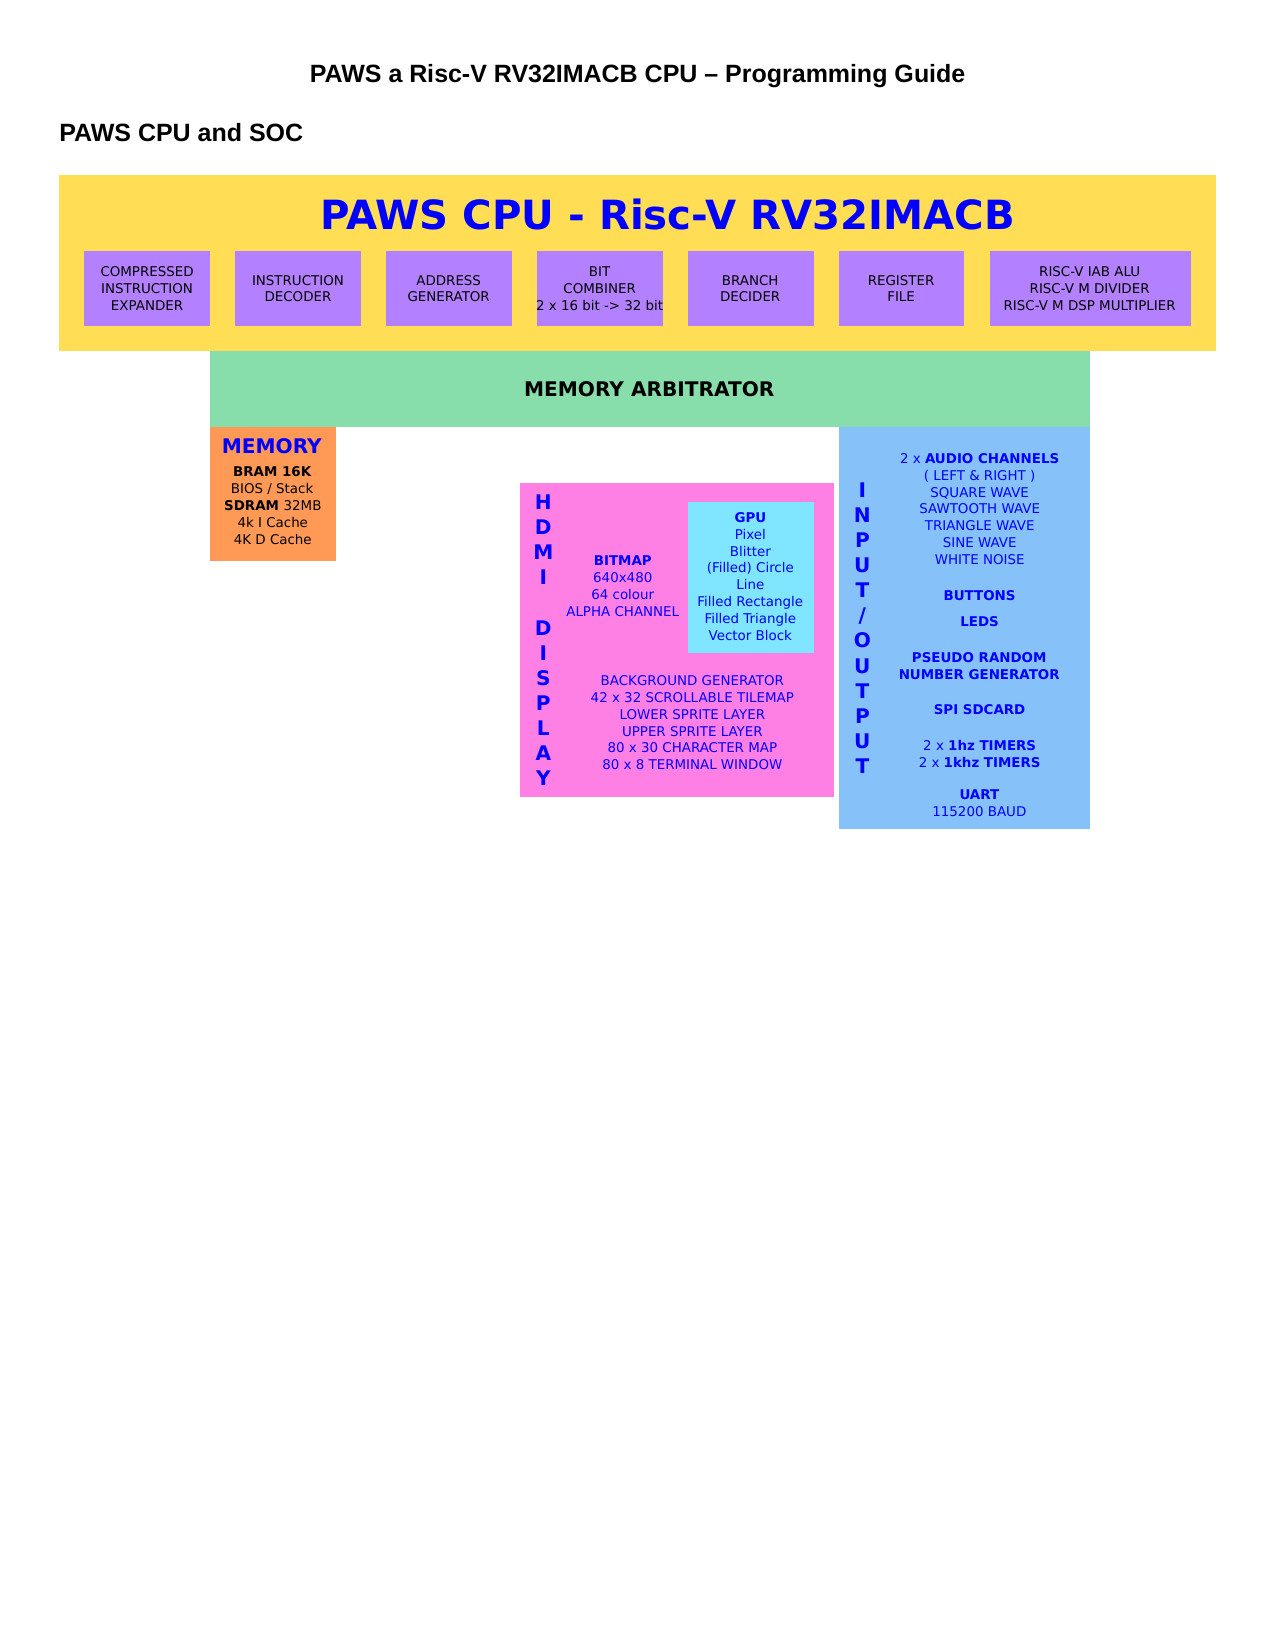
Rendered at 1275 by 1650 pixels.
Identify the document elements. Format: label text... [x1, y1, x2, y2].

text PAWS CPU and SOC [59, 118, 1216, 147]
